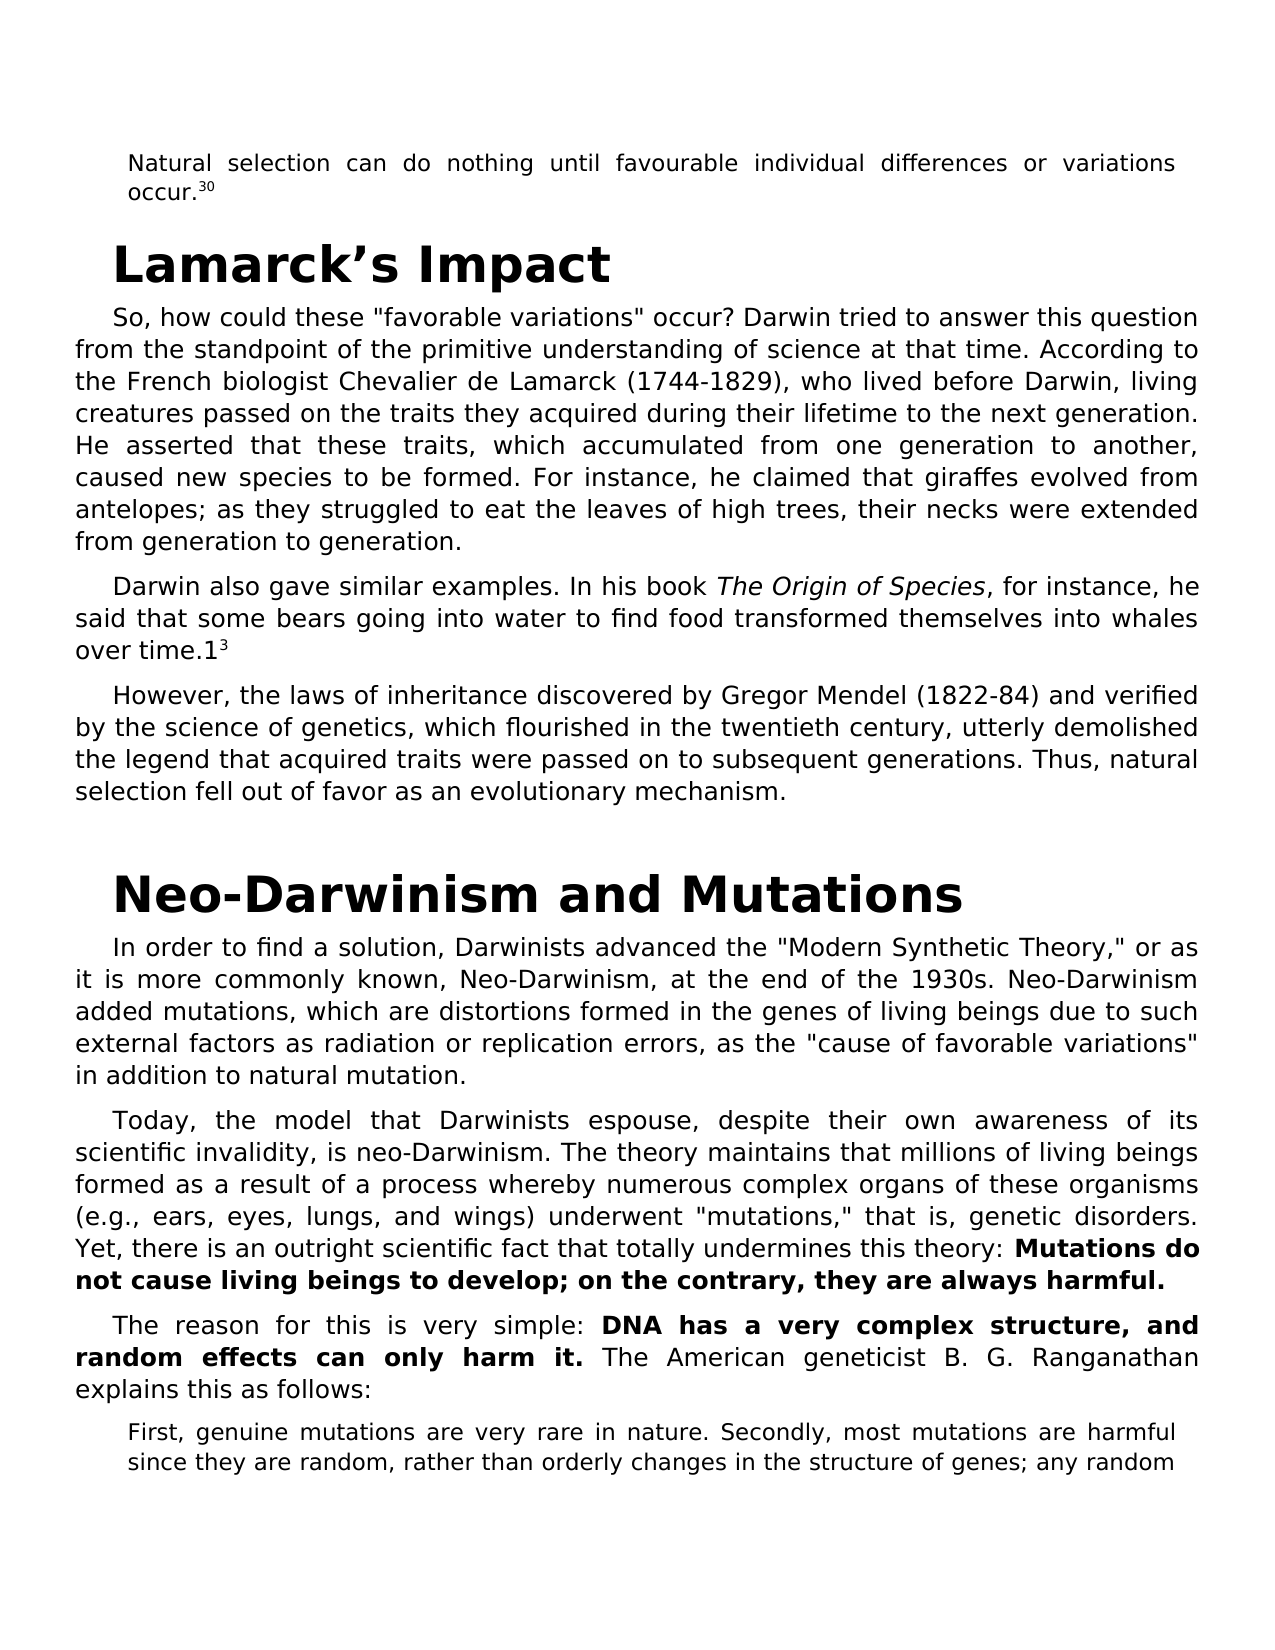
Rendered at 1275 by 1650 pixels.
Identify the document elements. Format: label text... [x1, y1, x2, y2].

subtitle Lamarck’s Impact [112, 236, 1200, 295]
text Today, the model that Darwinists espouse, despite their own awareness of its scientific invalidity, is neo-Darwinism. The theory maintains that millions of living beings formed as a result of a process whereby numerous complex organs of these organisms (e.g., ears, eyes, lungs, and wings) underwent "mutations," that is, genetic disorders. Yet, there is an outright scientific fact that totally undermines this theory: Mutations do not cause living beings to develop; on the contrary, they are always harmful. [75, 1106, 1200, 1295]
subtitle Neo-Darwinism and Mutations [112, 866, 1200, 924]
text However, the laws of inheritance discovered by Gregor Mendel (1822-84) and verified by the science of genetics, which flourished in the twentieth century, utterly demolished the legend that acquired traits were passed on to subsequent generations. Thus, natural selection fell out of favor as an evolutionary mechanism. [75, 681, 1200, 806]
text Natural selection can do nothing until favourable individual differences or variations occur.30 [127, 150, 1177, 206]
text First, genuine mutations are very rare in nature. Secondly, most mutations are harmful since they are random, rather than orderly changes in the structure of genes; any random [127, 1419, 1177, 1476]
text In order to find a solution, Darwinists advanced the "Modern Synthetic Theory," or as it is more commonly known, Neo-Darwinism, at the end of the 1930s. Neo-Darwinism added mutations, which are distortions formed in the genes of living beings due to such external factors as radiation or replication errors, as the "cause of favorable variations" in addition to natural mutation. [75, 933, 1200, 1090]
text Darwin also gave similar examples. In his book The Origin of Species, for instance, he said that some bears going into water to find food transformed themselves into whales over time.13 [75, 572, 1200, 666]
text The reason for this is very simple: DNA has a very complex structure, and random effects can only harm it. The American geneticist B. G. Ranganathan explains this as follows: [75, 1311, 1200, 1404]
text So, how could these "favorable variations" occur? Darwin tried to answer this question from the standpoint of the primitive understanding of science at that time. According to the French biologist Chevalier de Lamarck (1744-1829), who lived before Darwin, living creatures passed on the traits they acquired during their lifetime to the next generation. He asserted that these traits, which accumulated from one generation to another, caused new species to be formed. For instance, he claimed that giraffes evolved from antelopes; as they struggled to eat the leaves of high trees, their necks were extended from generation to generation. [75, 303, 1200, 557]
